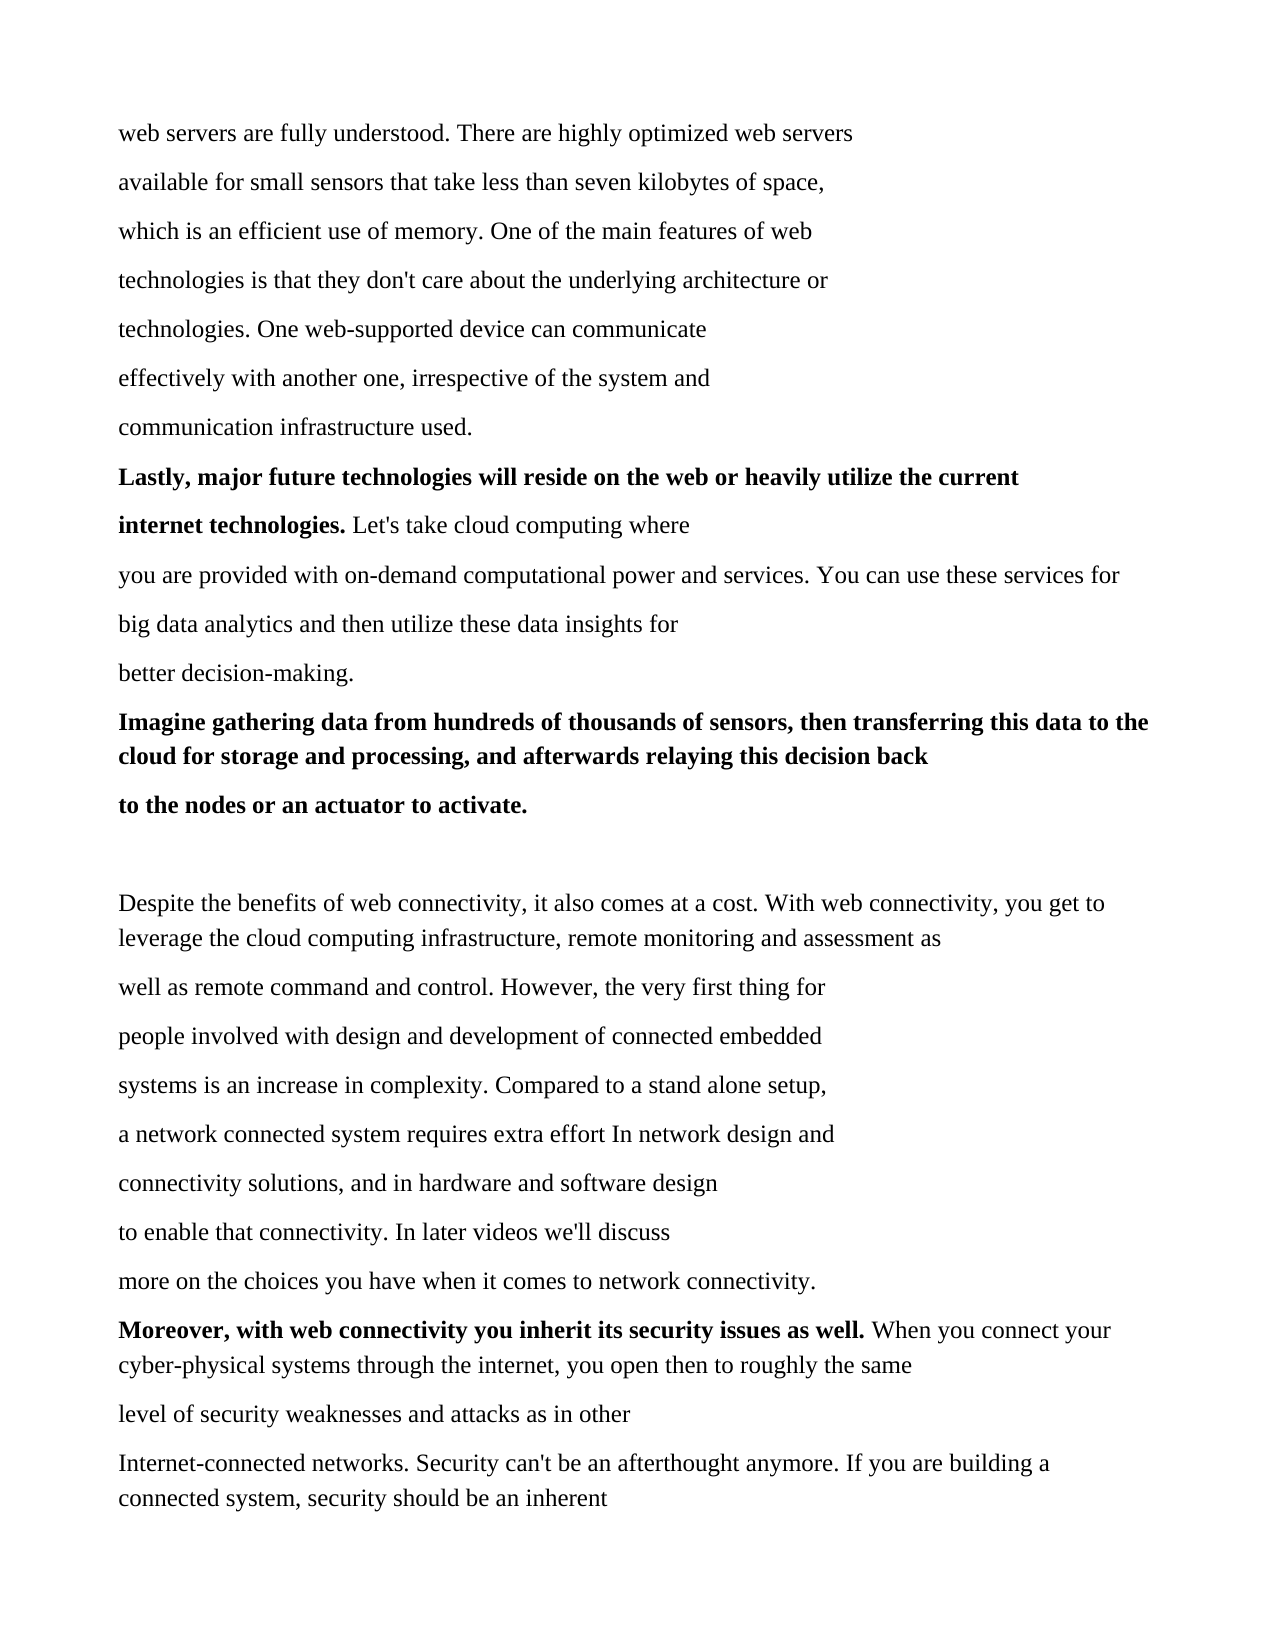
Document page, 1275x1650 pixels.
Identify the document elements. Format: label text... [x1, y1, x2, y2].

text level of security weaknesses and attacks as in other [118, 1399, 1157, 1428]
text internet technologies. Let's take cloud computing where [118, 511, 1157, 539]
text to the nodes or an actuator to activate. [118, 790, 1157, 819]
text a network connected system requires extra effort In network design and [118, 1119, 1157, 1148]
text to enable that connectivity. In later videos we'll discuss [118, 1217, 1157, 1246]
text better decision-making. [118, 658, 1157, 687]
text Internet-connected networks. Security can't be an afterthought anymore. If you are building a connected system, security should be an inherent [118, 1448, 1157, 1511]
text which is an efficient use of memory. One of the main features of web [118, 216, 1157, 245]
text available for small sensors that take less than seven kilobytes of space, [118, 167, 1157, 196]
text systems is an increase in complexity. Compared to a stand alone setup, [118, 1070, 1157, 1099]
text web servers are fully understood. There are highly optimized web servers [118, 118, 1157, 147]
text technologies is that they don't care about the underlying architecture or [118, 265, 1157, 294]
text Lastly, major future technologies will reside on the web or heavily utilize the current [118, 462, 1157, 490]
text people involved with design and development of connected embedded [118, 1021, 1157, 1050]
text Despite the benefits of web connectivity, it also comes at a cost. With web connectivity, you get to leverage the cloud computing infrastructure, remote monitoring and assessment as [118, 888, 1157, 952]
text technologies. One web-supported device can communicate [118, 314, 1157, 343]
text effectively with another one, irrespective of the system and [118, 363, 1157, 392]
text you are provided with on-demand computational power and services. You can use these services for [118, 560, 1157, 588]
text Imagine gathering data from hundreds of thousands of sensors, then transferring this data to the cloud for storage and processing, and afterwards relaying this decision back [118, 707, 1157, 770]
text connectivity solutions, and in hardware and software design [118, 1168, 1157, 1197]
text big data analytics and then utilize these data insights for [118, 609, 1157, 637]
text communication infrastructure used. [118, 412, 1157, 441]
text more on the choices you have when it comes to network connectivity. [118, 1266, 1157, 1295]
text Moreover, with web connectivity you inherit its security issues as well. When you connect your cyber-physical systems through the internet, you open then to roughly the same [118, 1316, 1157, 1379]
text well as remote command and control. However, the very first thing for [118, 972, 1157, 1001]
